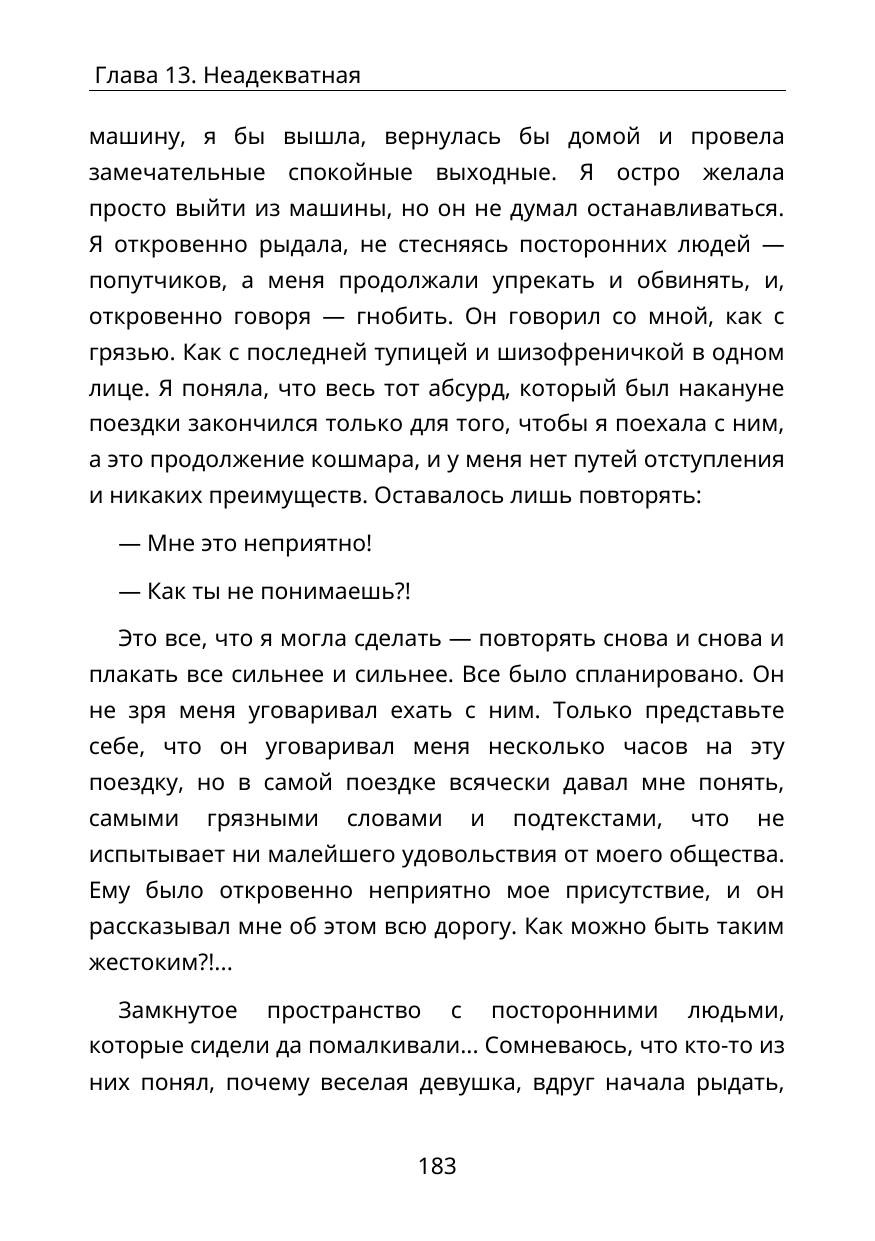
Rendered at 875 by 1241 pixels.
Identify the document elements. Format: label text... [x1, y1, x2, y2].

text машину, я бы вышла, вернулась бы домой и провела замечательные спокойные выходные. Я остро желала просто выйти из машины, но он не думал останавливаться. Я откровенно рыдала, не стесняясь посторонних людей — попутчиков, а меня продолжали упрекать и обвинять, и, откровенно говоря — гнобить. Он говорил со мной, как с грязью. Как с последней тупицей и шизофреничкой в одном лице. Я поняла, что весь тот абсурд, который был накануне поездки закончился только для того, чтобы я поехала с ним, а это продолжение кошмара, и у меня нет путей отступления и никаких преимуществ. Оставалось лишь повторять: [88, 120, 786, 511]
text Замкнутое пространство с посторонними людьми, которые сидели да помалкивали... Сомневаюсь, что кто-то из них понял, почему веселая девушка, вдруг начала рыдать, [88, 993, 786, 1097]
text Это все, что я могла сделать — повторять снова и снова и плакать все сильнее и сильнее. Все было спланировано. Он не зря меня уговаривал ехать с ним. Только представьте себе, что он уговаривал меня несколько часов на эту поездку, но в самой поездке всячески давал мне понять, самыми грязными словами и подтекстами, что не испытывает ни малейшего удовольствия от моего общества. Ему было откровенно неприятно мое присутствие, и он рассказывал мне об этом всю дорогу. Как можно быть таким жестоким?!... [88, 622, 786, 977]
text — Как ты не понимаешь?! [88, 575, 786, 606]
text — Мне это неприятно! [88, 527, 786, 558]
